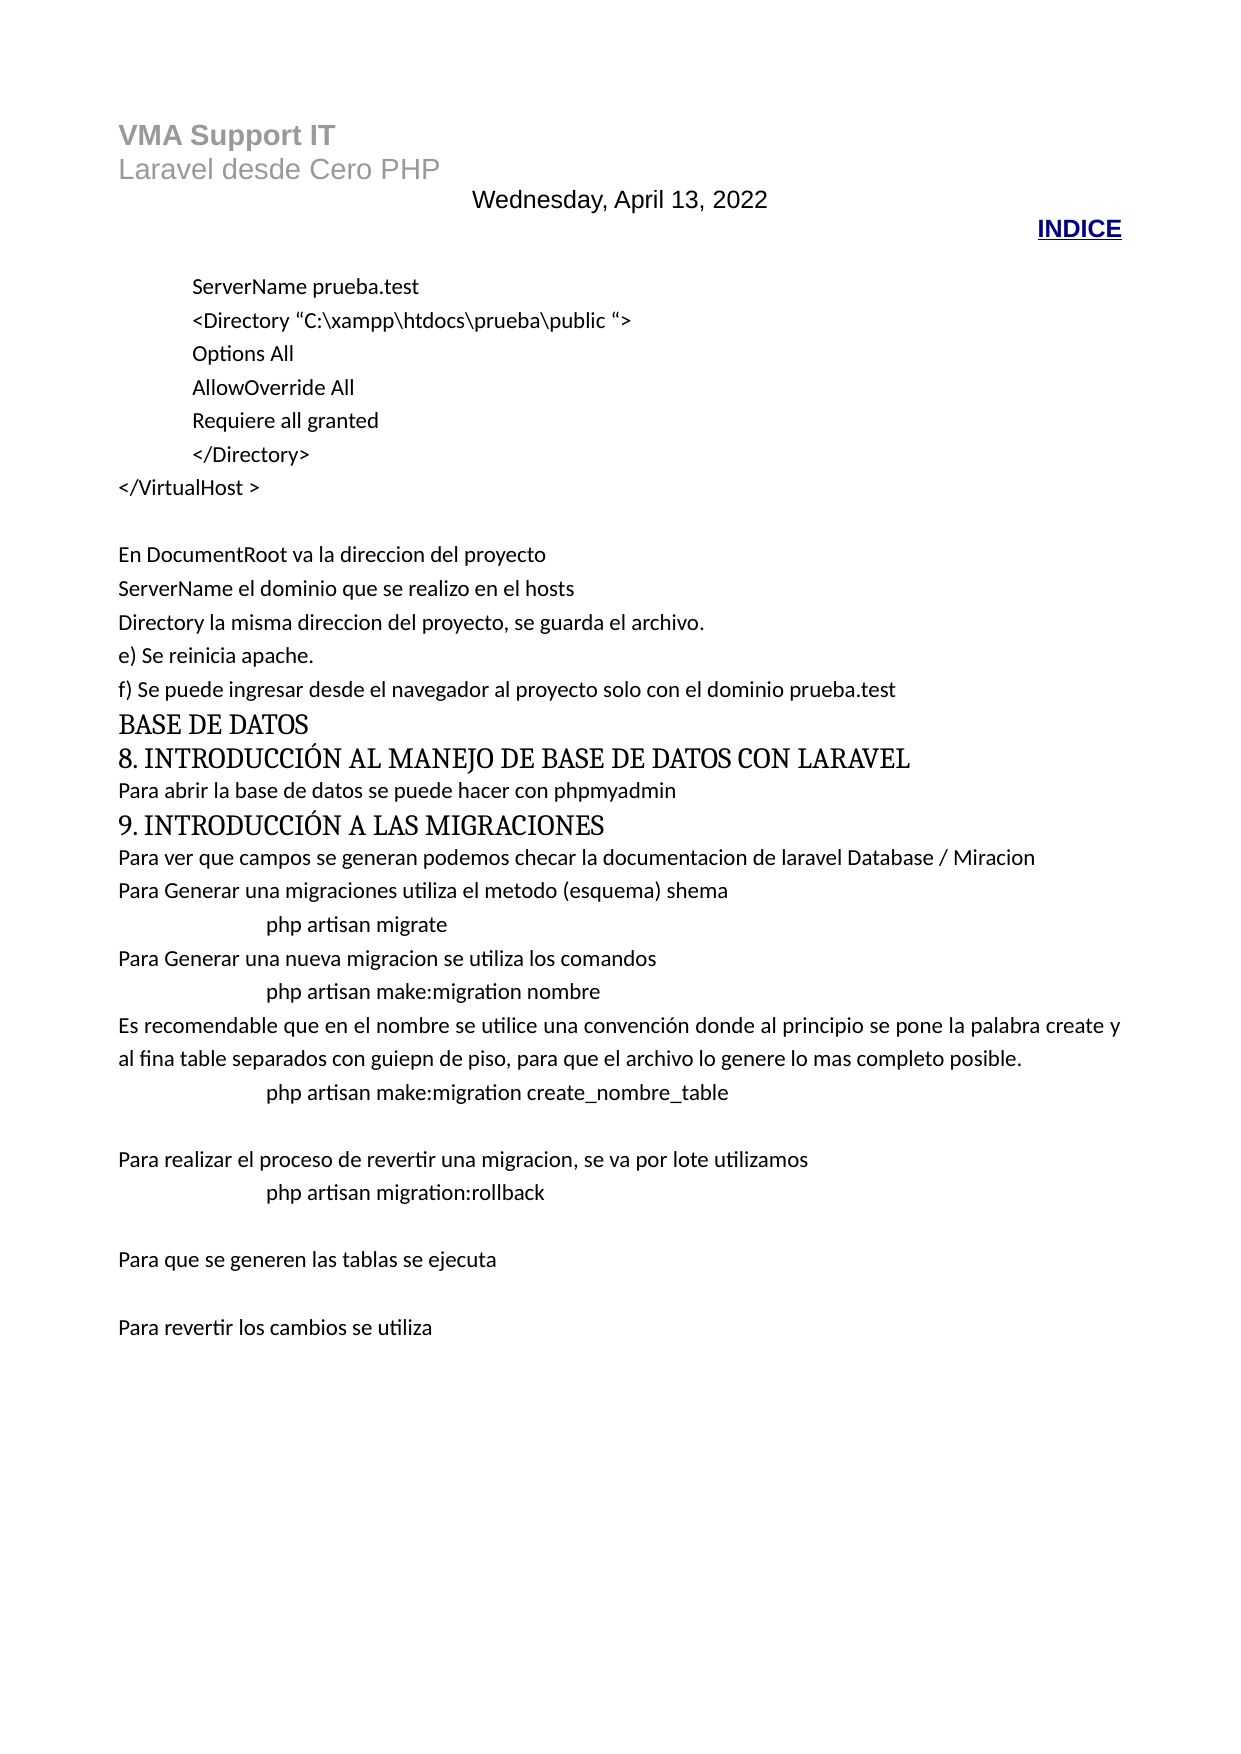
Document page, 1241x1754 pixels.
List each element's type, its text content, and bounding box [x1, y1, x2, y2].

subtitle 9. Introducción a las migraciones [118, 809, 1122, 843]
subtitle 8. Introducción al manejo de base de datos con Laravel [118, 742, 1122, 776]
text Para que se generen las tablas se ejecuta [118, 1246, 1122, 1273]
text <Directory “C:\xampp\htdocs\prueba\public “> [118, 306, 1122, 334]
text php artisan migrate [118, 910, 1122, 938]
text Para revertir los cambios se utiliza [118, 1313, 1122, 1341]
text Para abrir la base de datos se puede hacer con phpmyadmin [118, 776, 1122, 804]
text Para Generar una nueva migracion se utiliza los comandos [118, 944, 1122, 972]
text En DocumentRoot va la direccion del proyecto [118, 541, 1122, 568]
text ServerName prueba.test [118, 272, 1122, 300]
text AllowOverride All [118, 373, 1122, 401]
text Es recomendable que en el nombre se utilice una convención donde al principio se pone la palabra create y al fina table separados con guiepn de piso, para que el archivo lo genere lo mas completo posible. [118, 1011, 1122, 1072]
subtitle Base de datos [118, 708, 1122, 742]
text </Directory> [118, 440, 1122, 468]
text f) Se puede ingresar desde el navegador al proyecto solo con el dominio prueba.test [118, 675, 1122, 703]
text Options All [118, 339, 1122, 367]
text php artisan make:migration nombre [118, 977, 1122, 1005]
text Requiere all granted [118, 406, 1122, 434]
text Directory la misma direccion del proyecto, se guarda el archivo. [118, 608, 1122, 636]
text Para ver que campos se generan podemos checar la documentacion de laravel Database / Miracion [118, 843, 1122, 871]
text php artisan migration:rollback [118, 1178, 1122, 1206]
text php artisan make:migration create_nombre_table [118, 1078, 1122, 1106]
text ServerName el dominio que se realizo en el hosts [118, 574, 1122, 602]
text Para realizar el proceso de revertir una migracion, se va por lote utilizamos [118, 1145, 1122, 1173]
text e) Se reinicia apache. [118, 641, 1122, 669]
text Para Generar una migraciones utiliza el metodo (esquema) shema [118, 877, 1122, 904]
text </VirtualHost > [118, 473, 1122, 501]
